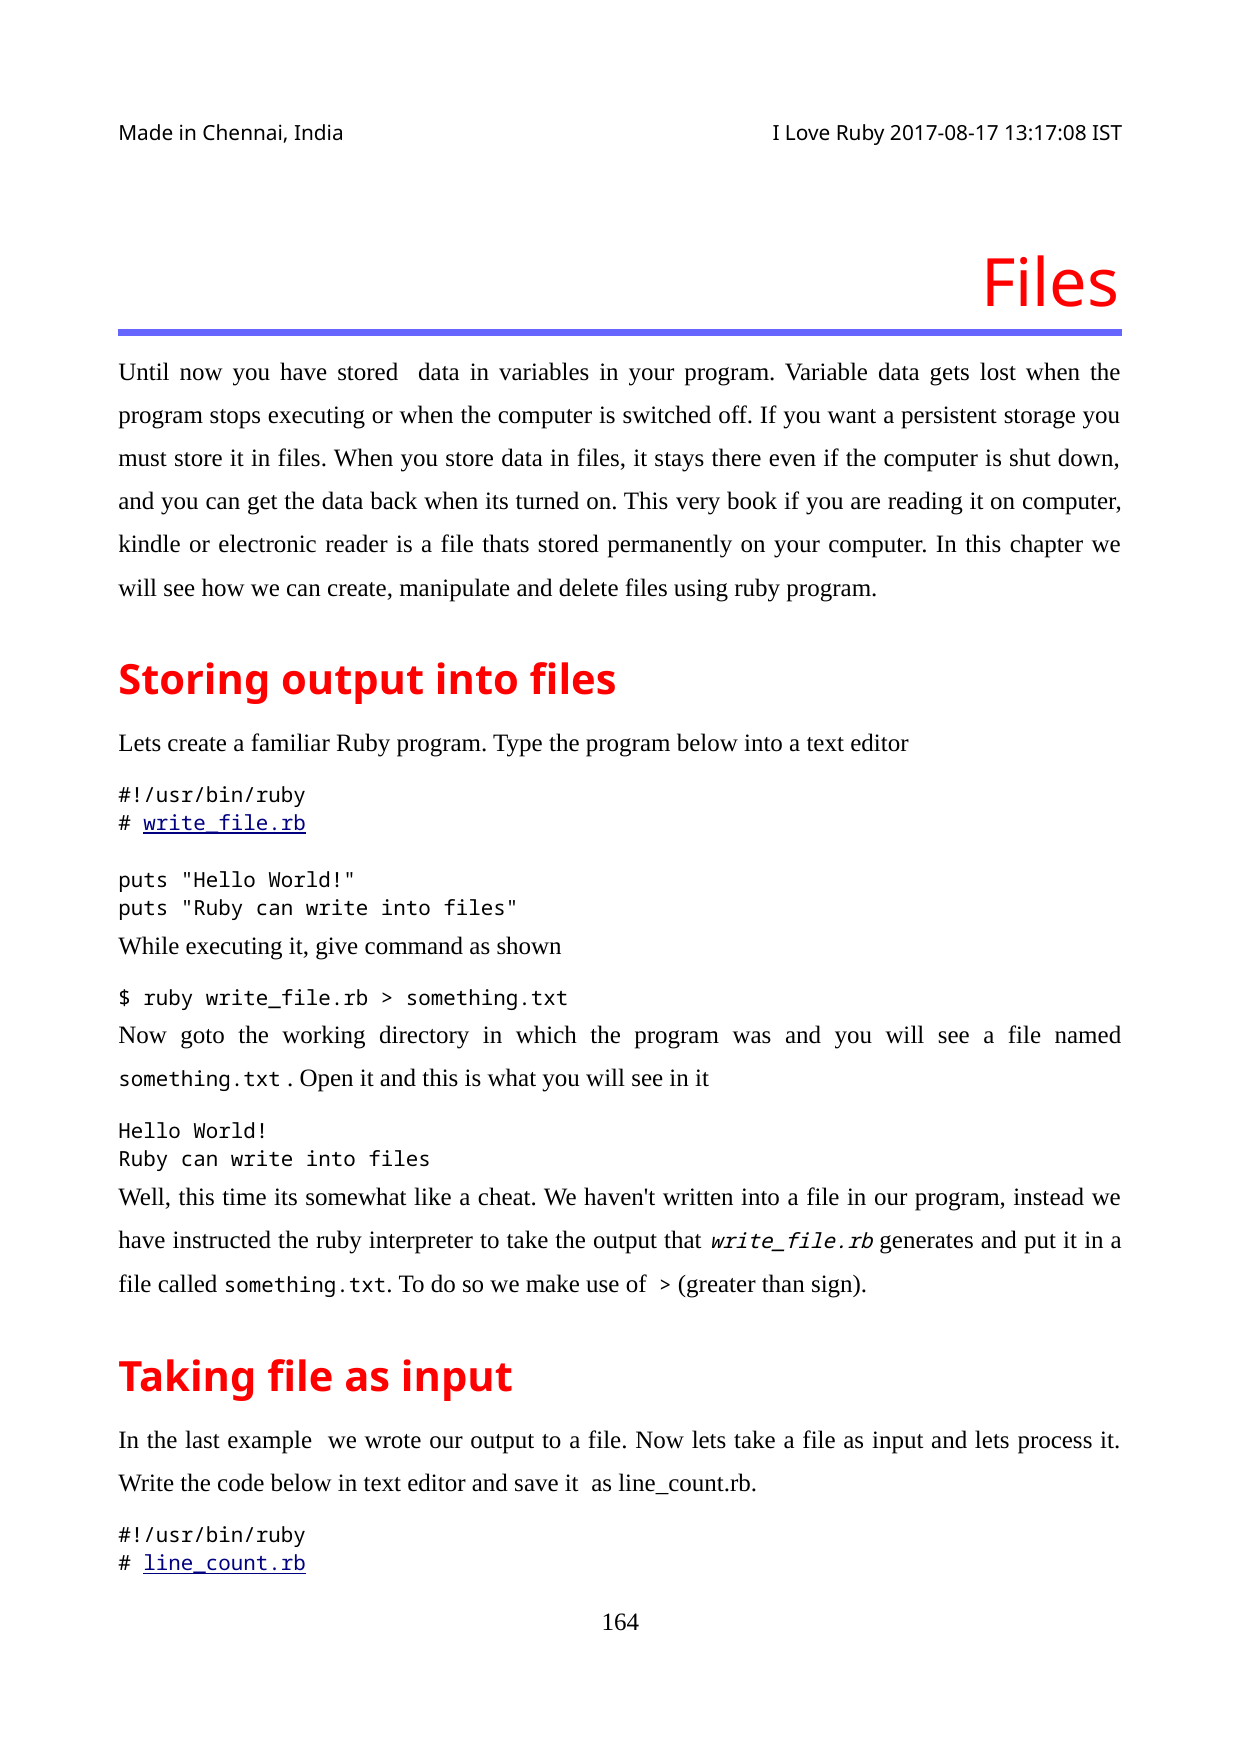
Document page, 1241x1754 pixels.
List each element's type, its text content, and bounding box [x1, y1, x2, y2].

text Now goto the working directory in which the program was and you will see a file named something.txt . Open it and this is what you will see in it [118, 1020, 1122, 1093]
text $ ruby write_file.rb > something.txt [118, 983, 1122, 1011]
text #!/usr/bin/ruby [118, 1520, 1122, 1548]
text Hello World! [118, 1116, 1122, 1144]
text While executing it, give command as shown [118, 931, 1122, 959]
text Until now you have stored data in variables in your program. Variable data gets lost when the program stops executing or when the computer is switched off. If you want a persistent storage you must store it in files. When you store data in files, it stays there even if the computer is shut down, and you can get the data back when its turned on. This very book if you are reading it on computer, kindle or electronic reader is a file thats stored permanently on your computer. In this chapter we will see how we can create, manipulate and delete files using ruby program. [118, 357, 1122, 601]
text #!/usr/bin/ruby [118, 780, 1122, 808]
text Ruby can write into files [118, 1144, 1122, 1173]
subtitle Files [118, 233, 1122, 329]
subtitle Storing output into files [118, 649, 1122, 706]
subtitle Taking file as input [118, 1347, 1122, 1404]
text In the last example we wrote our output to a file. Now lets take a file as input and lets process it. Write the code below in text editor and save it as line_count.rb. [118, 1425, 1122, 1497]
text Well, this time its somewhat like a cheat. We haven't written into a file in our program, instead we have instructed the ruby interpreter to take the output that write_file.rb generates and put it in a file called something.txt. To do so we make use of > (greater than sign). [118, 1182, 1122, 1298]
text puts "Hello World!" [118, 865, 1122, 893]
text puts "Ruby can write into files" [118, 893, 1122, 922]
text # write_file.rb [118, 808, 1122, 837]
text Lets create a familiar Ruby program. Type the program below into a text editor [118, 728, 1122, 756]
text # line_count.rb [118, 1548, 1122, 1577]
